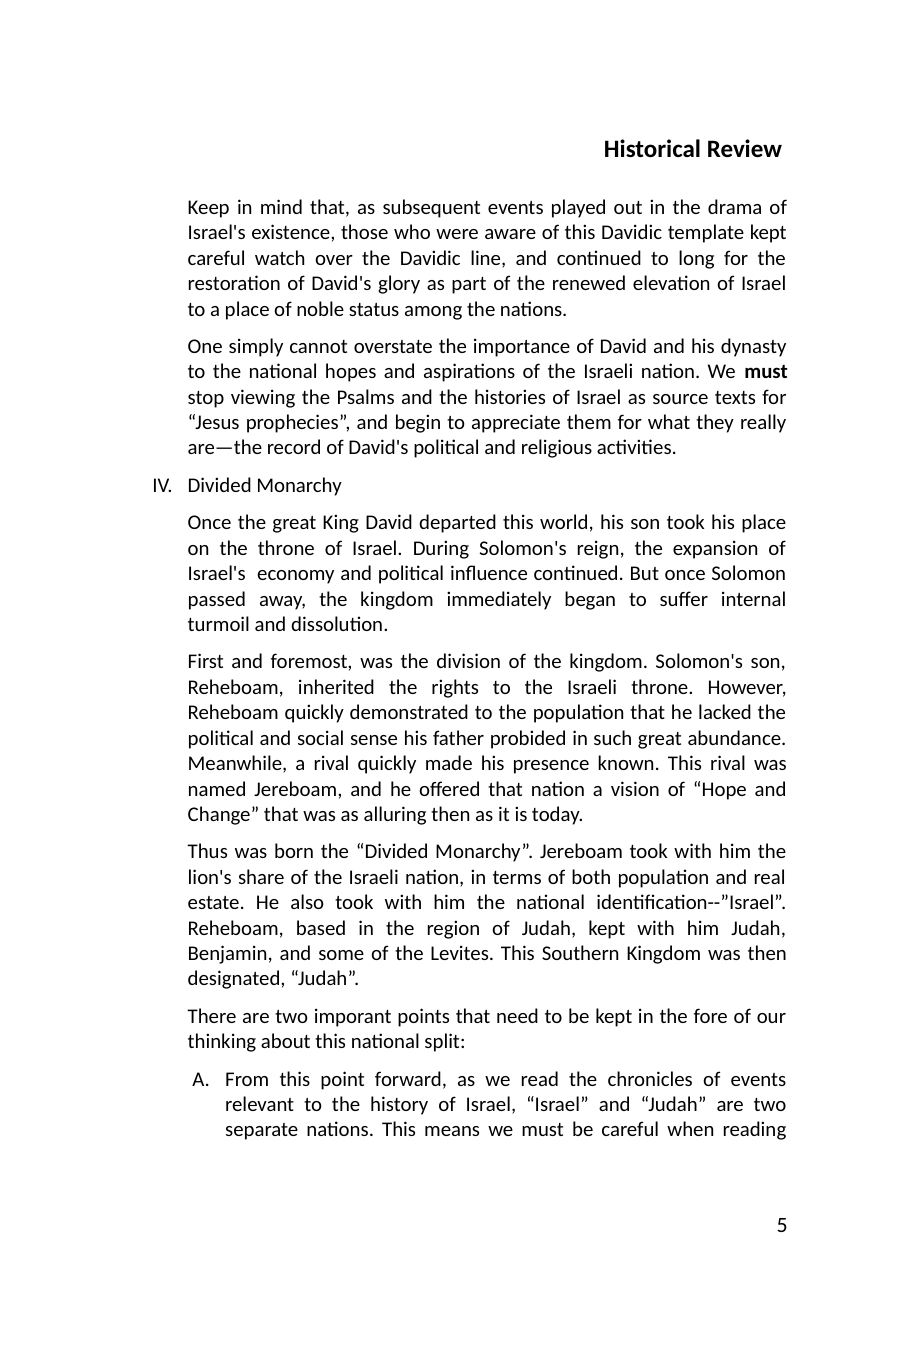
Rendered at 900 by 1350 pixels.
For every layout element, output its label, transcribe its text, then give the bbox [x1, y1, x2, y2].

list Keep in mind that, as subsequent events played out in the drama of Israel's existence, those who were aware of this Davidic template kept careful watch over the Davidic line, and continued to long for the restoration of David's glory as part of the renewed elevation of Israel to a place of noble status among the nations. [172, 194, 787, 321]
list One simply cannot overstate the importance of David and his dynasty to the national hopes and aspirations of the Israeli nation. We must stop viewing the Psalms and the histories of Israel as source texts for “Jesus prophecies”, and begin to appreciate them for what they really are—the record of David's political and religious activities. [172, 333, 787, 460]
list First and foremost, was the division of the kingdom. Solomon's son, Reheboam, inherited the rights to the Israeli throne. However, Reheboam quickly demonstrated to the population that he lacked the political and social sense his father probided in such great abundance. Meanwhile, a rival quickly made his presence known. This rival was named Jereboam, and he offered that nation a vision of “Hope and Change” that was as alluring then as it is today. [172, 649, 787, 827]
list There are two imporant points that need to be kept in the fore of our thinking about this national split: [172, 1003, 787, 1054]
list Thus was born the “Divided Monarchy”. Jereboam took with him the lion's share of the Israeli nation, in terms of both population and real estate. He also took with him the national identification--”Israel”. Reheboam, based in the region of Judah, kept with him Judah, Benjamin, and some of the Levites. This Southern Kingdom was then designated, “Judah”. [172, 838, 787, 991]
list Once the great King David departed this world, his son took his place on the throne of Israel. During Solomon's reign, the expansion of Israel's economy and political influence continued. But once Solomon passed away, the kingdom immediately began to suffer internal turmoil and dissolution. [172, 509, 787, 637]
list From this point forward, as we read the chronicles of events relevant to the history of Israel, “Israel” and “Judah” are two separate nations. This means we must be careful when reading [187, 1066, 787, 1142]
list Divided Monarchy [172, 472, 787, 498]
